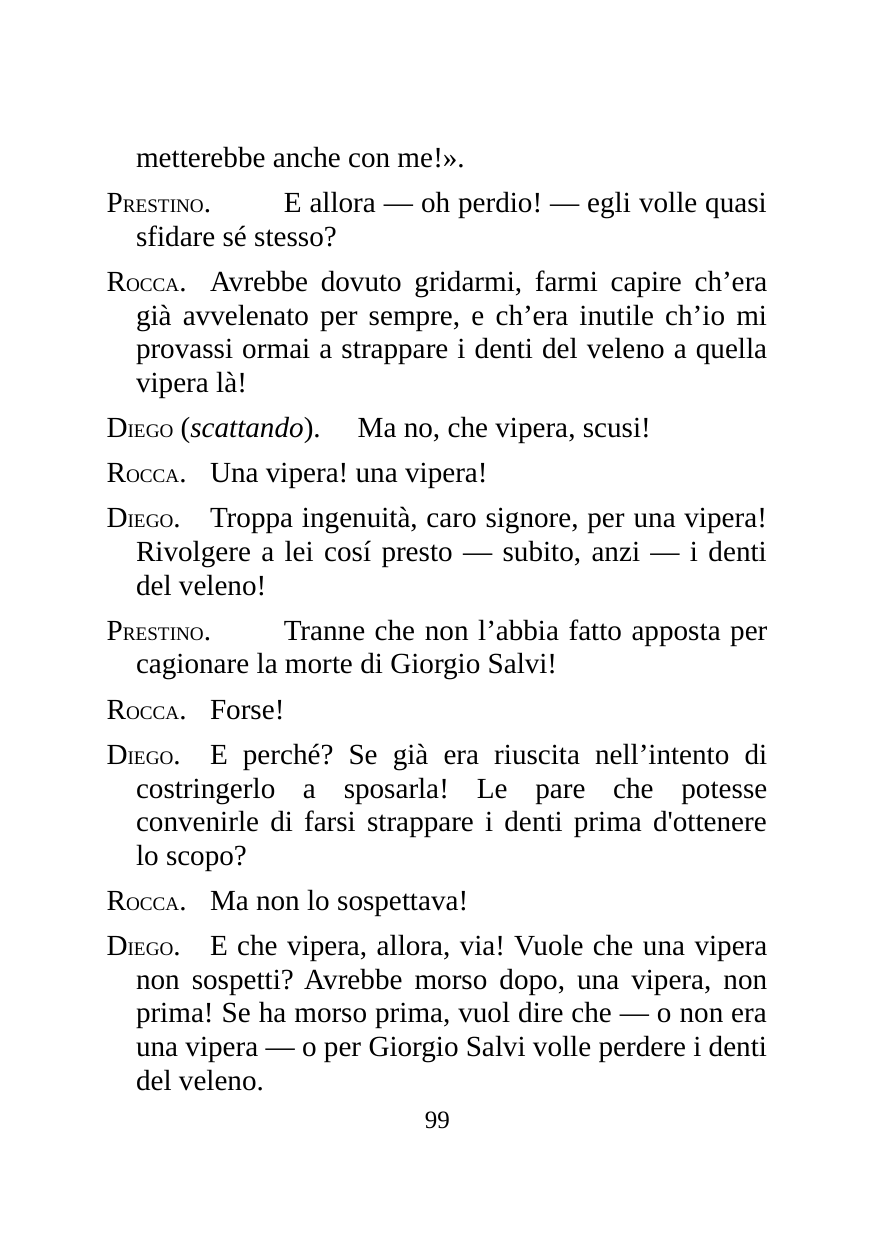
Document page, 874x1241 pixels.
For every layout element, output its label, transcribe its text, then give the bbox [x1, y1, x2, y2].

text Rocca. Forse! [106, 692, 768, 725]
text Diego. Troppa ingenuità, caro signore, per una vipera! Rivolgere a lei cosí presto — subito, anzi — i denti del veleno! [106, 501, 768, 601]
text Diego (scattando). Ma no, che vipera, scusi! [106, 410, 768, 443]
text metterebbe anche con me!». [106, 140, 768, 173]
text Diego. E che vipera, allora, via! Vuole che una vipera non sospetti? Avrebbe morso dopo, una vipera, non prima! Se ha morso prima, vuol dire che — o non era una vipera — o per Giorgio Salvi volle perdere i denti del veleno. [106, 928, 768, 1096]
text Diego. E perché? Se già era riuscita nell’intento di costringerlo a sposarla! Le pare che potesse convenirle di farsi strappare i denti prima d'ottenere lo scopo? [106, 737, 768, 871]
text Rocca. Avrebbe dovuto gridarmi, farmi capire ch’era già avvelenato per sempre, e ch’era inutile ch’io mi provassi ormai a strappare i denti del veleno a quella vipera là! [106, 264, 768, 398]
text Rocca. Una vipera! una vipera! [106, 455, 768, 489]
text Rocca. Ma non lo sospettava! [106, 883, 768, 917]
text Prestino. Tranne che non l’abbia fatto apposta per cagionare la morte di Giorgio Salvi! [106, 613, 768, 680]
text Prestino. E allora — oh perdio! — egli volle quasi sfidare sé stesso? [106, 185, 768, 252]
